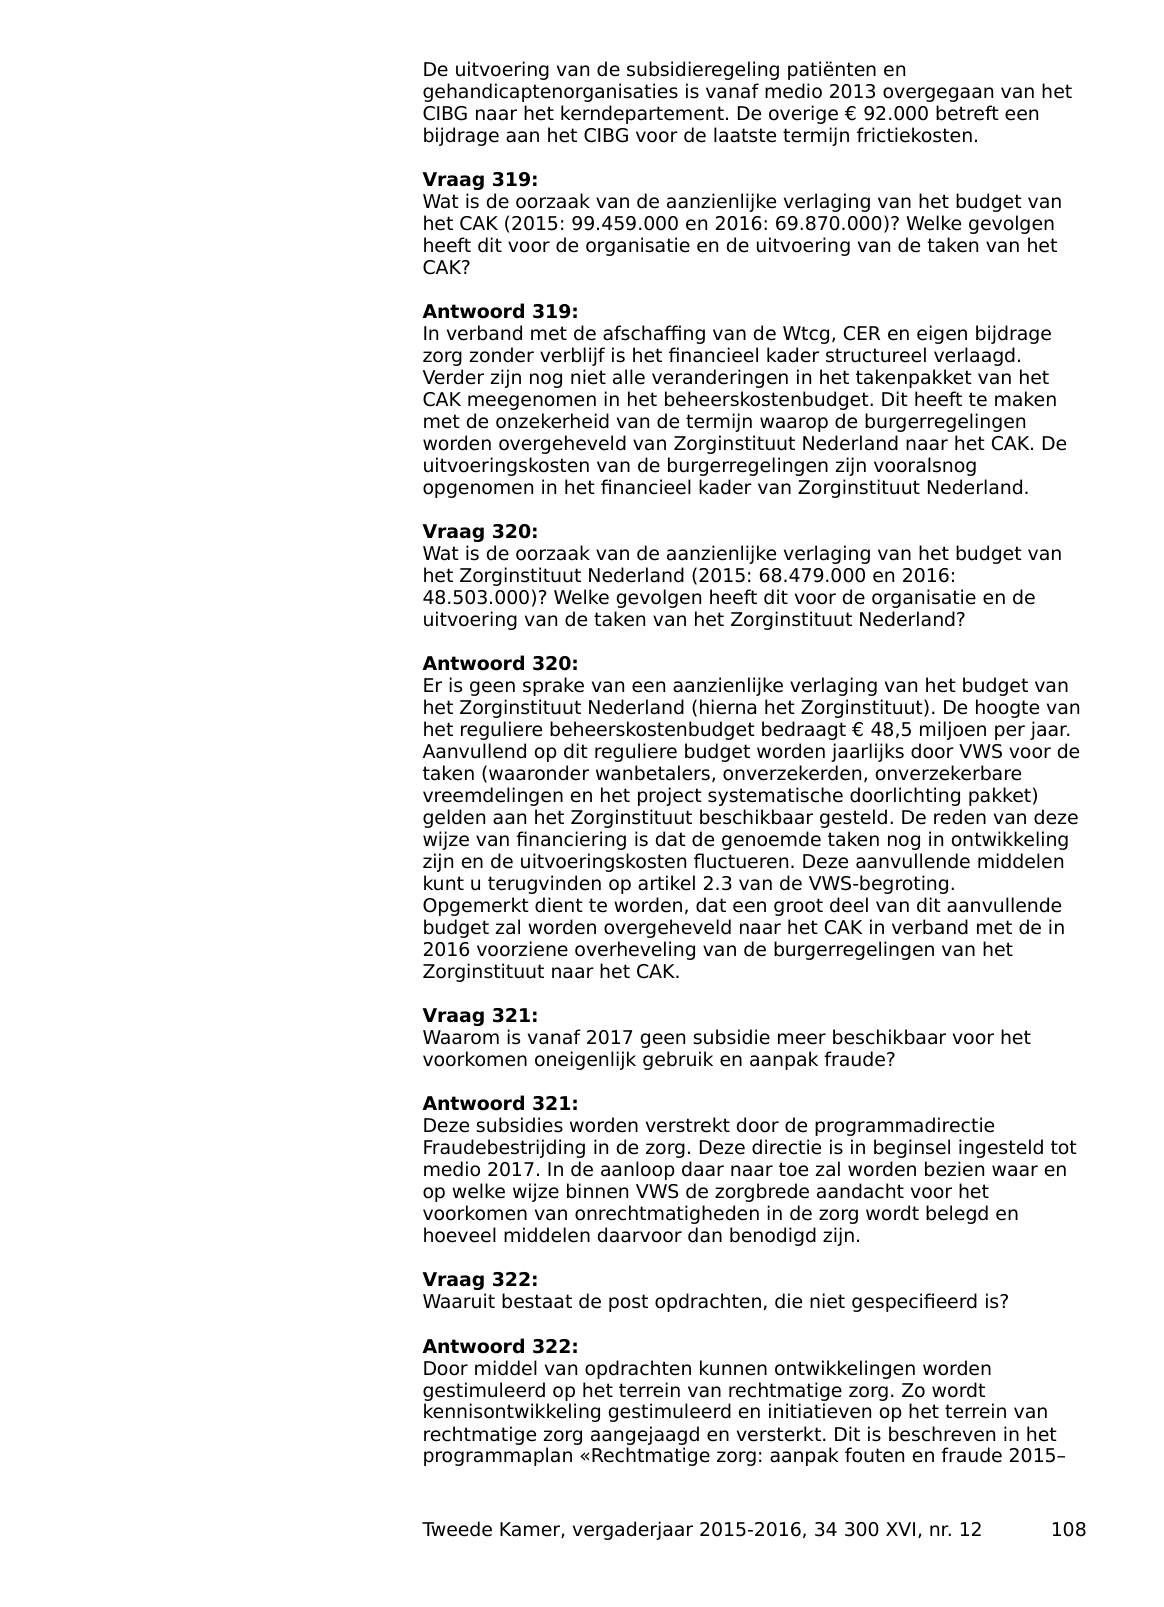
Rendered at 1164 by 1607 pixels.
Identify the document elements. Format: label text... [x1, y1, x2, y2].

text Vraag 319: [422, 169, 1087, 191]
text Deze subsidies worden verstrekt door de programmadirectie Fraudebestrijding in de zorg. Deze directie is in beginsel ingesteld tot medio 2017. In de aanloop daar naar toe zal worden bezien waar en op welke wijze binnen VWS de zorgbrede aandacht voor het voorkomen van onrechtmatigheden in de zorg wordt belegd en hoeveel middelen daarvoor dan benodigd zijn. [422, 1115, 1087, 1247]
text Wat is de oorzaak van de aanzienlijke verlaging van het budget van het CAK (2015: 99.459.000 en 2016: 69.870.000)? Welke gevolgen heeft dit voor de organisatie en de uitvoering van de taken van het CAK? [422, 191, 1087, 279]
text In verband met de afschaffing van de Wtcg, CER en eigen bijdrage zorg zonder verblijf is het financieel kader structureel verlaagd. Verder zijn nog niet alle veranderingen in het takenpakket van het CAK meegenomen in het beheerskostenbudget. Dit heeft te maken met de onzekerheid van de termijn waarop de burgerregelingen worden overgeheveld van Zorginstituut Nederland naar het CAK. De uitvoeringskosten van de burgerregelingen zijn vooralsnog opgenomen in het financieel kader van Zorginstituut Nederland. [422, 323, 1087, 499]
text Vraag 322: [422, 1269, 1087, 1291]
text Waarom is vanaf 2017 geen subsidie meer beschikbaar voor het voorkomen oneigenlijk gebruik en aanpak fraude? [422, 1027, 1087, 1071]
text Er is geen sprake van een aanzienlijke verlaging van het budget van het Zorginstituut Nederland (hierna het Zorginstituut). De hoogte van het reguliere beheerskostenbudget bedraagt € 48,5 miljoen per jaar. Aanvullend op dit reguliere budget worden jaarlijks door VWS voor de taken (waaronder wanbetalers, onverzekerden, onverzekerbare vreemdelingen en het project systematische doorlichting pakket) gelden aan het Zorginstituut beschikbaar gesteld. De reden van deze wijze van financiering is dat de genoemde taken nog in ontwikkeling zijn en de uitvoeringskosten fluctueren. Deze aanvullende middelen kunt u terugvinden op artikel 2.3 van de VWS-begroting. [422, 675, 1087, 895]
text Waaruit bestaat de post opdrachten, die niet gespecifieerd is? [422, 1291, 1087, 1313]
text Antwoord 321: [422, 1093, 1087, 1115]
text Opgemerkt dient te worden, dat een groot deel van dit aanvullende budget zal worden overgeheveld naar het CAK in verband met de in 2016 voorziene overheveling van de burgerregelingen van het Zorginstituut naar het CAK. [422, 895, 1087, 983]
text De uitvoering van de subsidieregeling patiënten en gehandicaptenorganisaties is vanaf medio 2013 overgegaan van het CIBG naar het kerndepartement. De overige € 92.000 betreft een bijdrage aan het CIBG voor de laatste termijn frictiekosten. [422, 59, 1087, 147]
text Wat is de oorzaak van de aanzienlijke verlaging van het budget van het Zorginstituut Nederland (2015: 68.479.000 en 2016: 48.503.000)? Welke gevolgen heeft dit voor de organisatie en de uitvoering van de taken van het Zorginstituut Nederland? [422, 543, 1087, 631]
text Antwoord 322: [422, 1336, 1087, 1357]
text Vraag 320: [422, 521, 1087, 543]
text Door middel van opdrachten kunnen ontwikkelingen worden gestimuleerd op het terrein van rechtmatige zorg. Zo wordt kennisontwikkeling gestimuleerd en initiatieven op het terrein van rechtmatige zorg aangejaagd en versterkt. Dit is beschreven in het programmaplan «Rechtmatige zorg: aanpak fouten en fraude 2015– [422, 1357, 1087, 1467]
text Vraag 321: [422, 1005, 1087, 1027]
text Antwoord 319: [422, 301, 1087, 323]
text Antwoord 320: [422, 653, 1087, 675]
